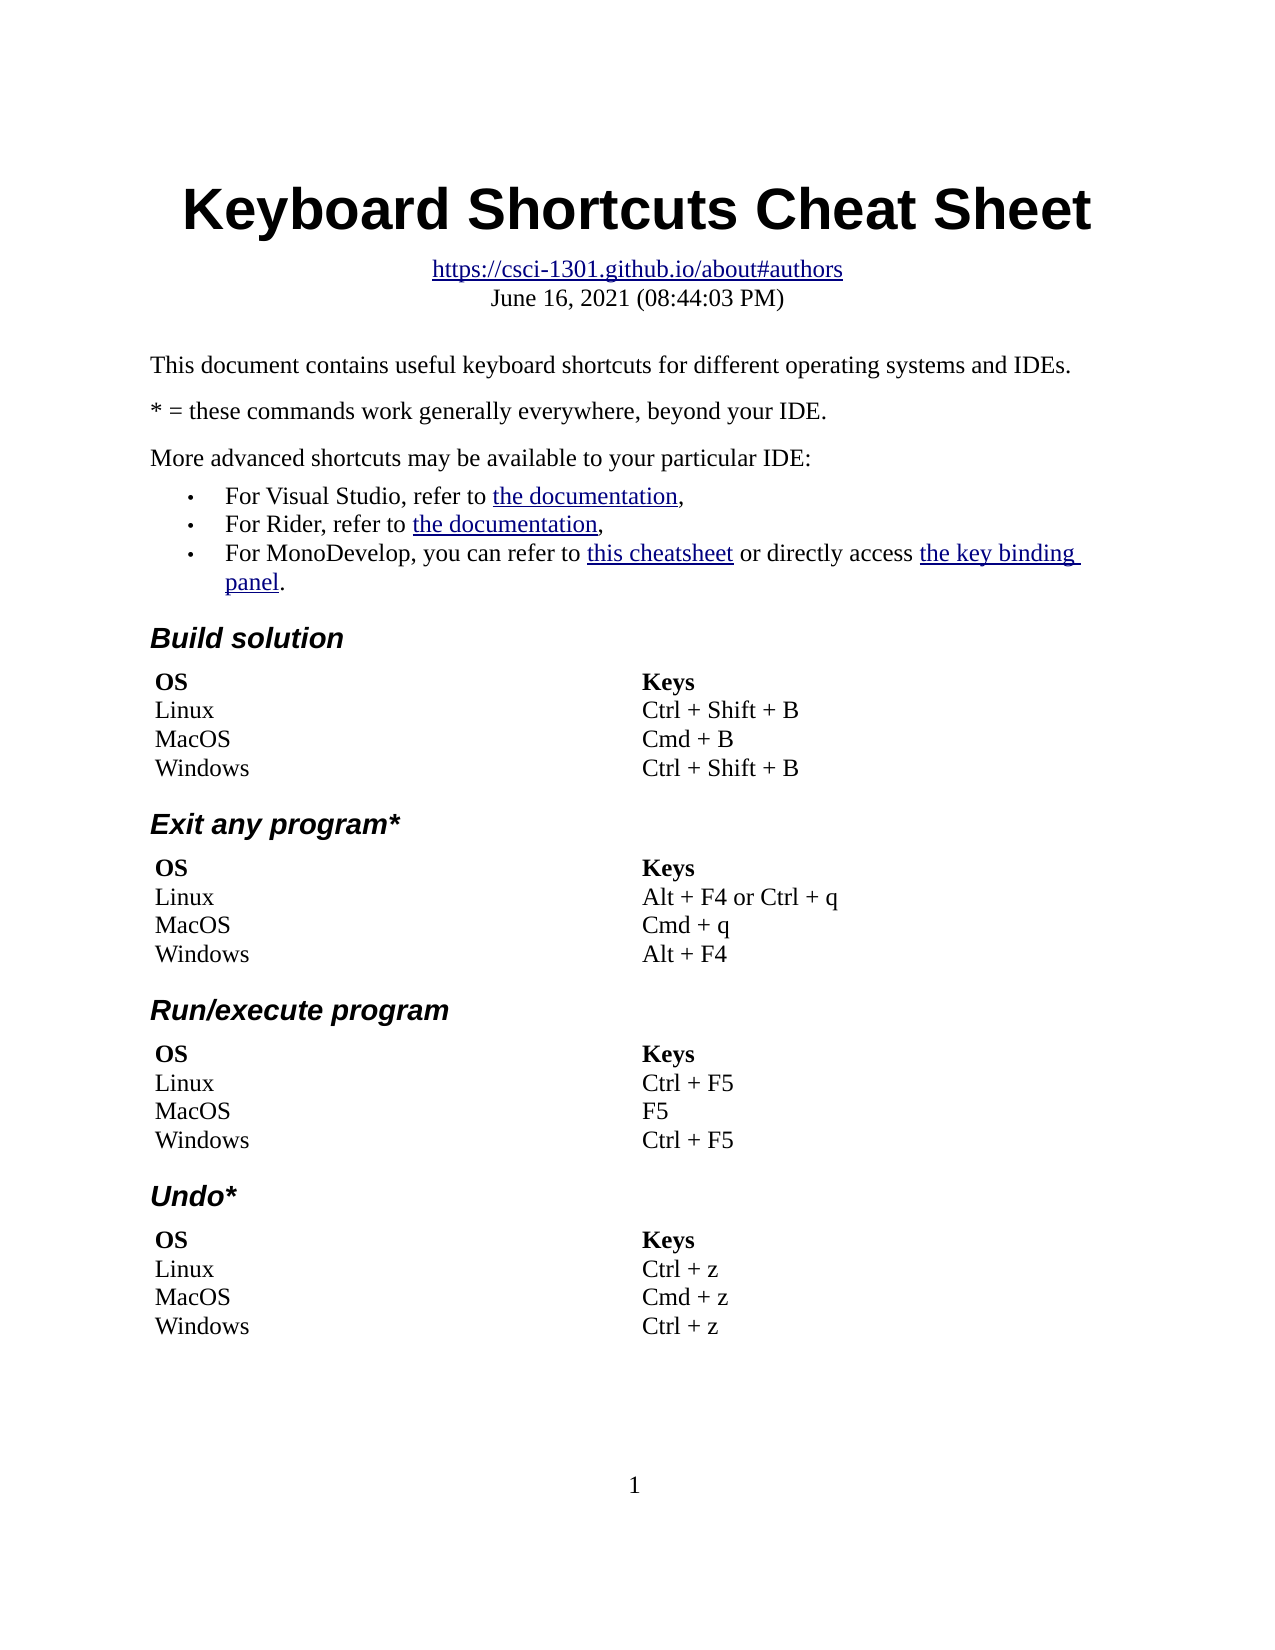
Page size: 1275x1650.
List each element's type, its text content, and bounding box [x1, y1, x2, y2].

text June 16, 2021 (08:44:03 PM) [150, 283, 1125, 312]
table_cell Windows [150, 753, 637, 782]
table_cell Linux [150, 696, 637, 724]
text More advanced shortcuts may be available to your particular IDE: [150, 443, 1125, 472]
table_cell Windows [150, 1311, 637, 1340]
table_header Keys [638, 853, 1125, 882]
table_header OS [150, 853, 637, 882]
table_cell Cmd + z [638, 1283, 1125, 1311]
table_header OS [150, 1225, 637, 1254]
table_cell Cmd + B [638, 724, 1125, 753]
table_cell MacOS [150, 1283, 637, 1311]
subtitle Run/execute program [150, 993, 1125, 1026]
table_cell Ctrl + F5 [638, 1068, 1125, 1096]
table_cell Ctrl + Shift + B [638, 753, 1125, 782]
list For Rider, refer to the documentation, [187, 509, 1125, 538]
table_cell Alt + F4 or Ctrl + q [638, 882, 1125, 910]
table_header Keys [638, 1225, 1125, 1254]
table_cell Ctrl + F5 [638, 1125, 1125, 1154]
title Keyboard Shortcuts Cheat Sheet [150, 175, 1125, 242]
table_cell Ctrl + z [638, 1311, 1125, 1340]
table_cell Cmd + q [638, 910, 1125, 939]
table_cell MacOS [150, 910, 637, 939]
table_cell Windows [150, 1125, 637, 1154]
list For MonoDevelop, you can refer to this cheatsheet or directly access the key binding panel. [187, 538, 1125, 596]
subtitle Build solution [150, 621, 1125, 654]
table_cell Windows [150, 939, 637, 968]
table_header OS [150, 667, 637, 696]
text This document contains useful keyboard shortcuts for different operating systems and IDEs. [150, 350, 1125, 378]
table_cell MacOS [150, 724, 637, 753]
table_header Keys [638, 1039, 1125, 1068]
text * = these commands work generally everywhere, beyond your IDE. [150, 396, 1125, 425]
table_header Keys [638, 667, 1125, 696]
subtitle Exit any program* [150, 807, 1125, 840]
subtitle Undo* [150, 1179, 1125, 1212]
table_cell Linux [150, 882, 637, 910]
table_cell F5 [638, 1096, 1125, 1125]
table_cell Ctrl + z [638, 1254, 1125, 1282]
table_cell Alt + F4 [638, 939, 1125, 968]
list For Visual Studio, refer to the documentation, [187, 481, 1125, 509]
table_cell Linux [150, 1254, 637, 1282]
text https://csci-1301.github.io/about#authors [150, 254, 1125, 283]
table_header OS [150, 1039, 637, 1068]
table_cell MacOS [150, 1096, 637, 1125]
table_cell Ctrl + Shift + B [638, 696, 1125, 724]
table_cell Linux [150, 1068, 637, 1096]
